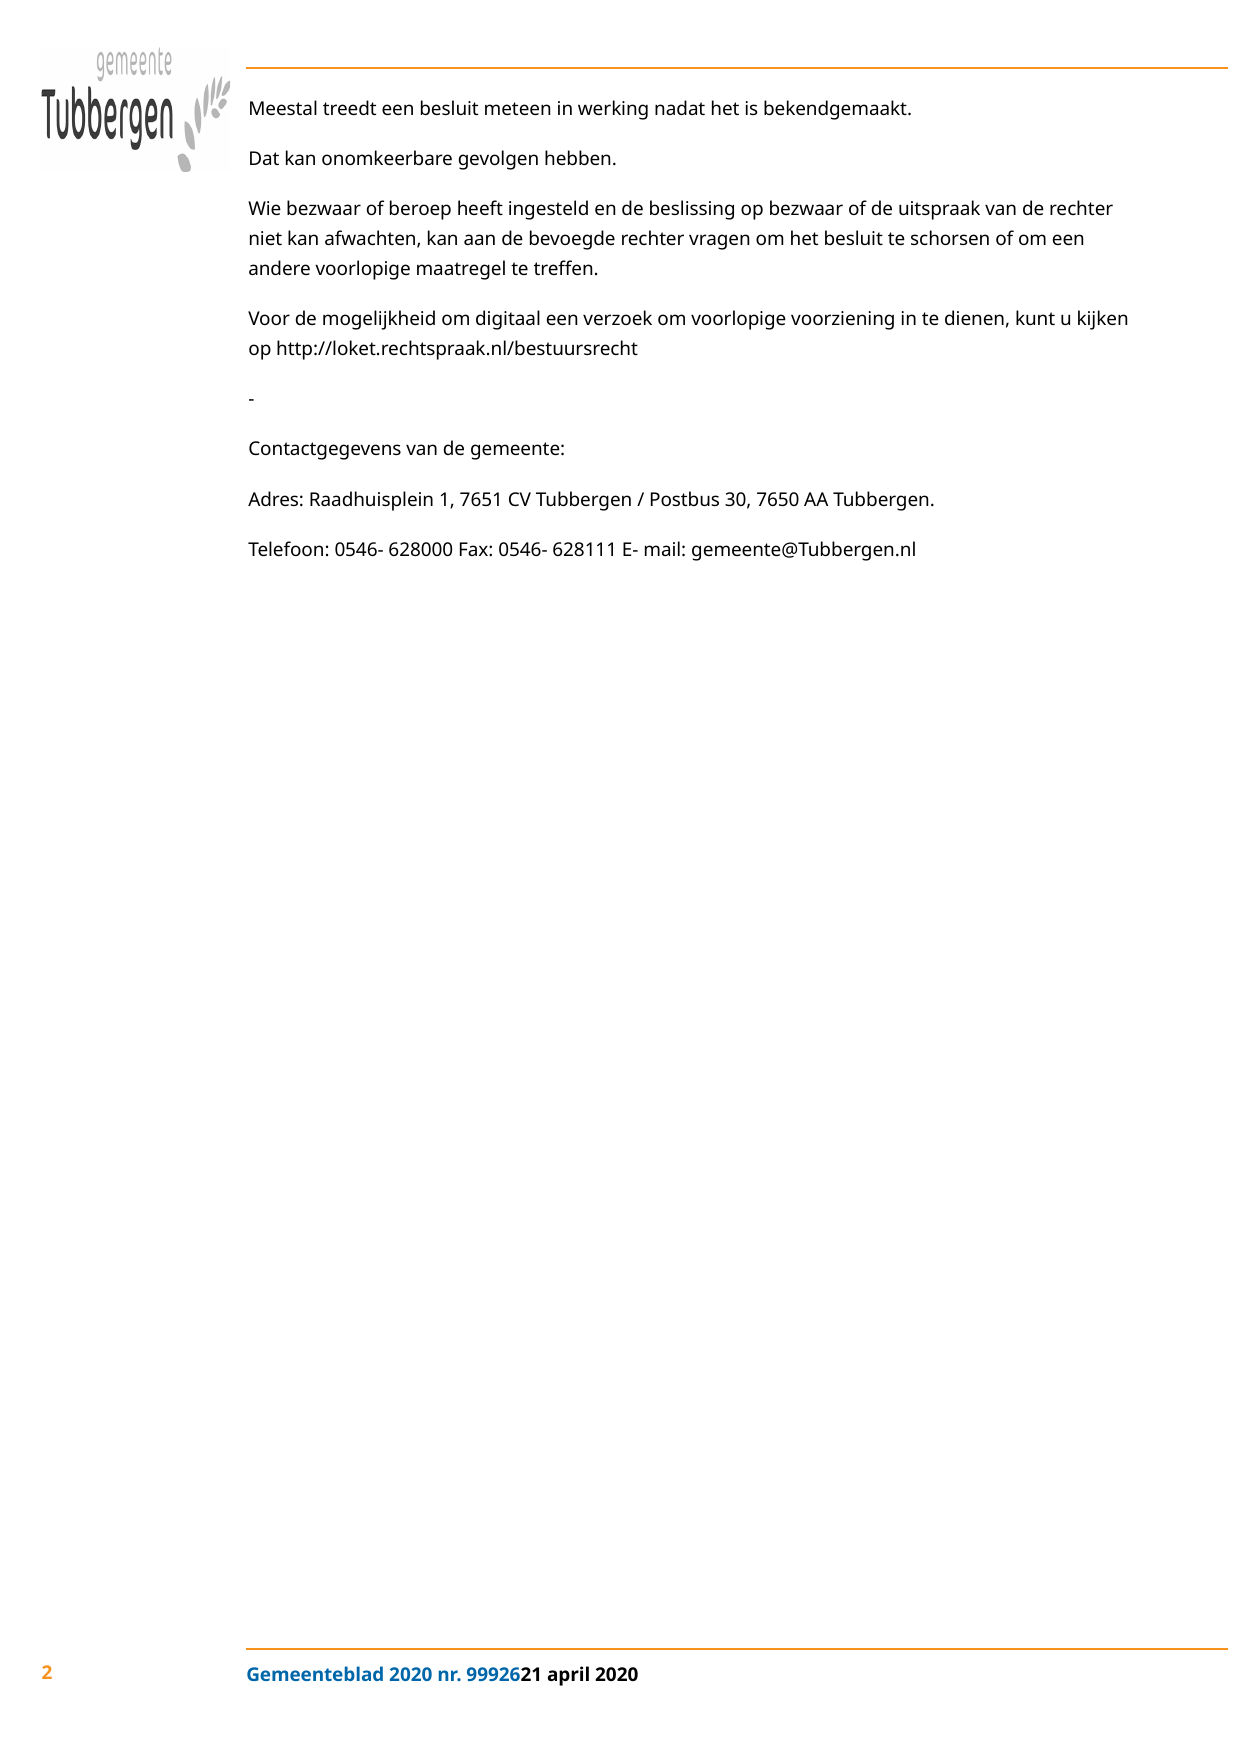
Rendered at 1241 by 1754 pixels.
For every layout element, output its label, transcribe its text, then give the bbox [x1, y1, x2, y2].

text Dat kan onomkeerbare gevolgen hebben. [248, 145, 1152, 171]
text Contactgegevens van de gemeente: [248, 436, 1152, 461]
text - [248, 385, 1152, 411]
text Meestal treedt een besluit meteen in werking nadat het is bekendgemaakt. [248, 95, 1152, 121]
text Voor de mogelijkheid om digitaal een verzoek om voorlopige voorziening in te dienen, kunt u kijken op http://loket.rechtspraak.nl/bestuursrecht [248, 305, 1152, 361]
text Wie bezwaar of beroep heeft ingesteld en de beslissing op bezwaar of de uitspraak van de rechter niet kan afwachten, kan aan de bevoegde rechter vragen om het besluit te schorsen of om een andere voorlopige maatregel te treffen. [248, 196, 1152, 281]
text Telefoon: 0546- 628000 Fax: 0546- 628111 E- mail: gemeente@Tubbergen.nl [248, 536, 1152, 562]
text Adres: Raadhuisplein 1, 7651 CV Tubbergen / Postbus 30, 7650 AA Tubbergen. [248, 486, 1152, 512]
picture [41, 47, 231, 172]
